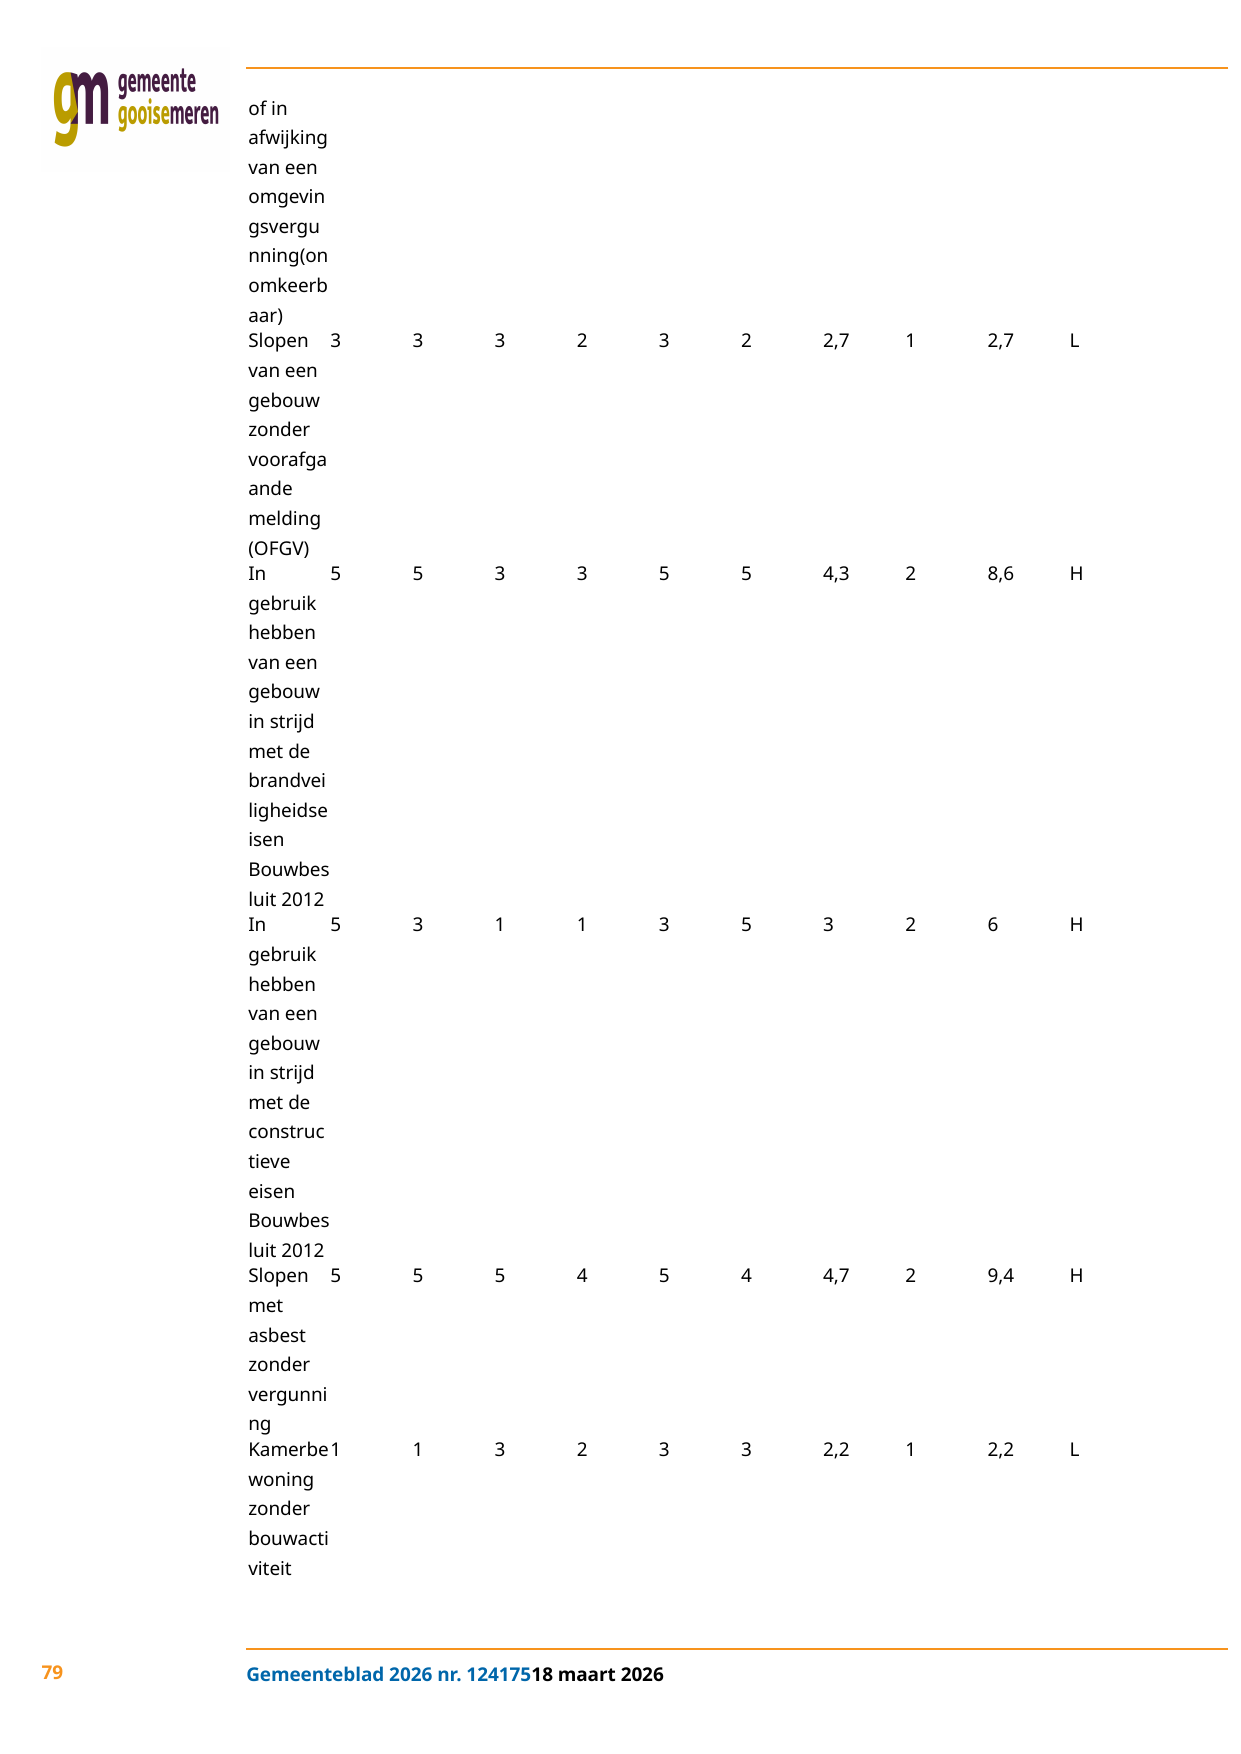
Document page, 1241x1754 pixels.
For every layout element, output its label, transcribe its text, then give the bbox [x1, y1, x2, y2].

table_cell 4 [577, 1263, 659, 1436]
picture [41, 47, 231, 172]
table_cell H [1069, 1263, 1152, 1436]
table_cell [905, 1580, 987, 1606]
table_cell [1069, 1580, 1152, 1606]
table_cell 2 [905, 560, 987, 912]
table_cell 2 [905, 912, 987, 1263]
table_cell 5 [741, 560, 823, 912]
table_cell [412, 1580, 494, 1606]
table_cell [330, 95, 412, 328]
table_cell 2 [905, 1263, 987, 1436]
table_cell 5 [412, 560, 494, 912]
table_cell 3 [659, 1436, 741, 1580]
table_cell [823, 1580, 905, 1606]
table_cell 2,7 [823, 328, 905, 560]
table_cell 1 [330, 1436, 412, 1580]
table_cell 5 [659, 1263, 741, 1436]
table_cell 1 [905, 1436, 987, 1580]
table_cell L [1069, 328, 1152, 560]
table_cell 3 [412, 328, 494, 560]
table_cell [248, 1580, 330, 1606]
table_cell 5 [412, 1263, 494, 1436]
table_cell [659, 1580, 741, 1606]
table_cell of in afwijking van een omgevingsvergunning(onomkeerbaar) [248, 95, 330, 328]
table_cell In gebruik hebben van een gebouw in strijd met de brandveiligheidseisen Bouwbesluit 2012 [248, 560, 330, 912]
table_cell 3 [330, 328, 412, 560]
table_cell [823, 95, 905, 328]
table_cell [987, 1580, 1069, 1606]
table_cell H [1069, 912, 1152, 1263]
table_cell [412, 95, 494, 328]
table_cell 4 [741, 1263, 823, 1436]
table_cell 5 [494, 1263, 577, 1436]
table_cell L [1069, 1436, 1152, 1580]
table_cell 3 [494, 328, 577, 560]
table_cell [741, 95, 823, 328]
table_cell 1 [905, 328, 987, 560]
table_cell 2,7 [987, 328, 1069, 560]
table_cell 3 [741, 1436, 823, 1580]
table_cell 5 [330, 912, 412, 1263]
table_cell 3 [494, 560, 577, 912]
table_cell [494, 95, 577, 328]
table_cell Kamerbewoning zonder bouwactiviteit [248, 1436, 330, 1580]
table_cell Slopen van een gebouw zonder voorafgaande melding (OFGV) [248, 328, 330, 560]
table_cell 4,3 [823, 560, 905, 912]
table_cell 3 [659, 912, 741, 1263]
table_cell 1 [412, 1436, 494, 1580]
table_cell 5 [741, 912, 823, 1263]
table_cell H [1069, 560, 1152, 912]
table_cell [577, 95, 659, 328]
table_cell 3 [659, 328, 741, 560]
table_cell 9,4 [987, 1263, 1069, 1436]
table_cell 4,7 [823, 1263, 905, 1436]
table_cell 5 [659, 560, 741, 912]
table_cell 6 [987, 912, 1069, 1263]
table_cell 2 [741, 328, 823, 560]
table_cell 1 [577, 912, 659, 1263]
table_cell 2 [577, 1436, 659, 1580]
table_cell In gebruik hebben van een gebouw in strijd met de constructieve eisen Bouwbesluit 2012 [248, 912, 330, 1263]
table_cell 8,6 [987, 560, 1069, 912]
table_cell 5 [330, 560, 412, 912]
table_cell [1069, 95, 1152, 328]
table_cell [905, 95, 987, 328]
table_cell 3 [577, 560, 659, 912]
table_cell 2 [577, 328, 659, 560]
table_cell Slopen met asbest zonder vergunning [248, 1263, 330, 1436]
table_cell 5 [330, 1263, 412, 1436]
table_cell 2,2 [823, 1436, 905, 1580]
table_cell 1 [494, 912, 577, 1263]
table_cell [494, 1580, 577, 1606]
table_cell [330, 1580, 412, 1606]
table_cell 2,2 [987, 1436, 1069, 1580]
table_cell [577, 1580, 659, 1606]
table_cell 3 [823, 912, 905, 1263]
table_cell [987, 95, 1069, 328]
table_cell [659, 95, 741, 328]
table_cell 3 [412, 912, 494, 1263]
table_cell [741, 1580, 823, 1606]
table_cell 3 [494, 1436, 577, 1580]
